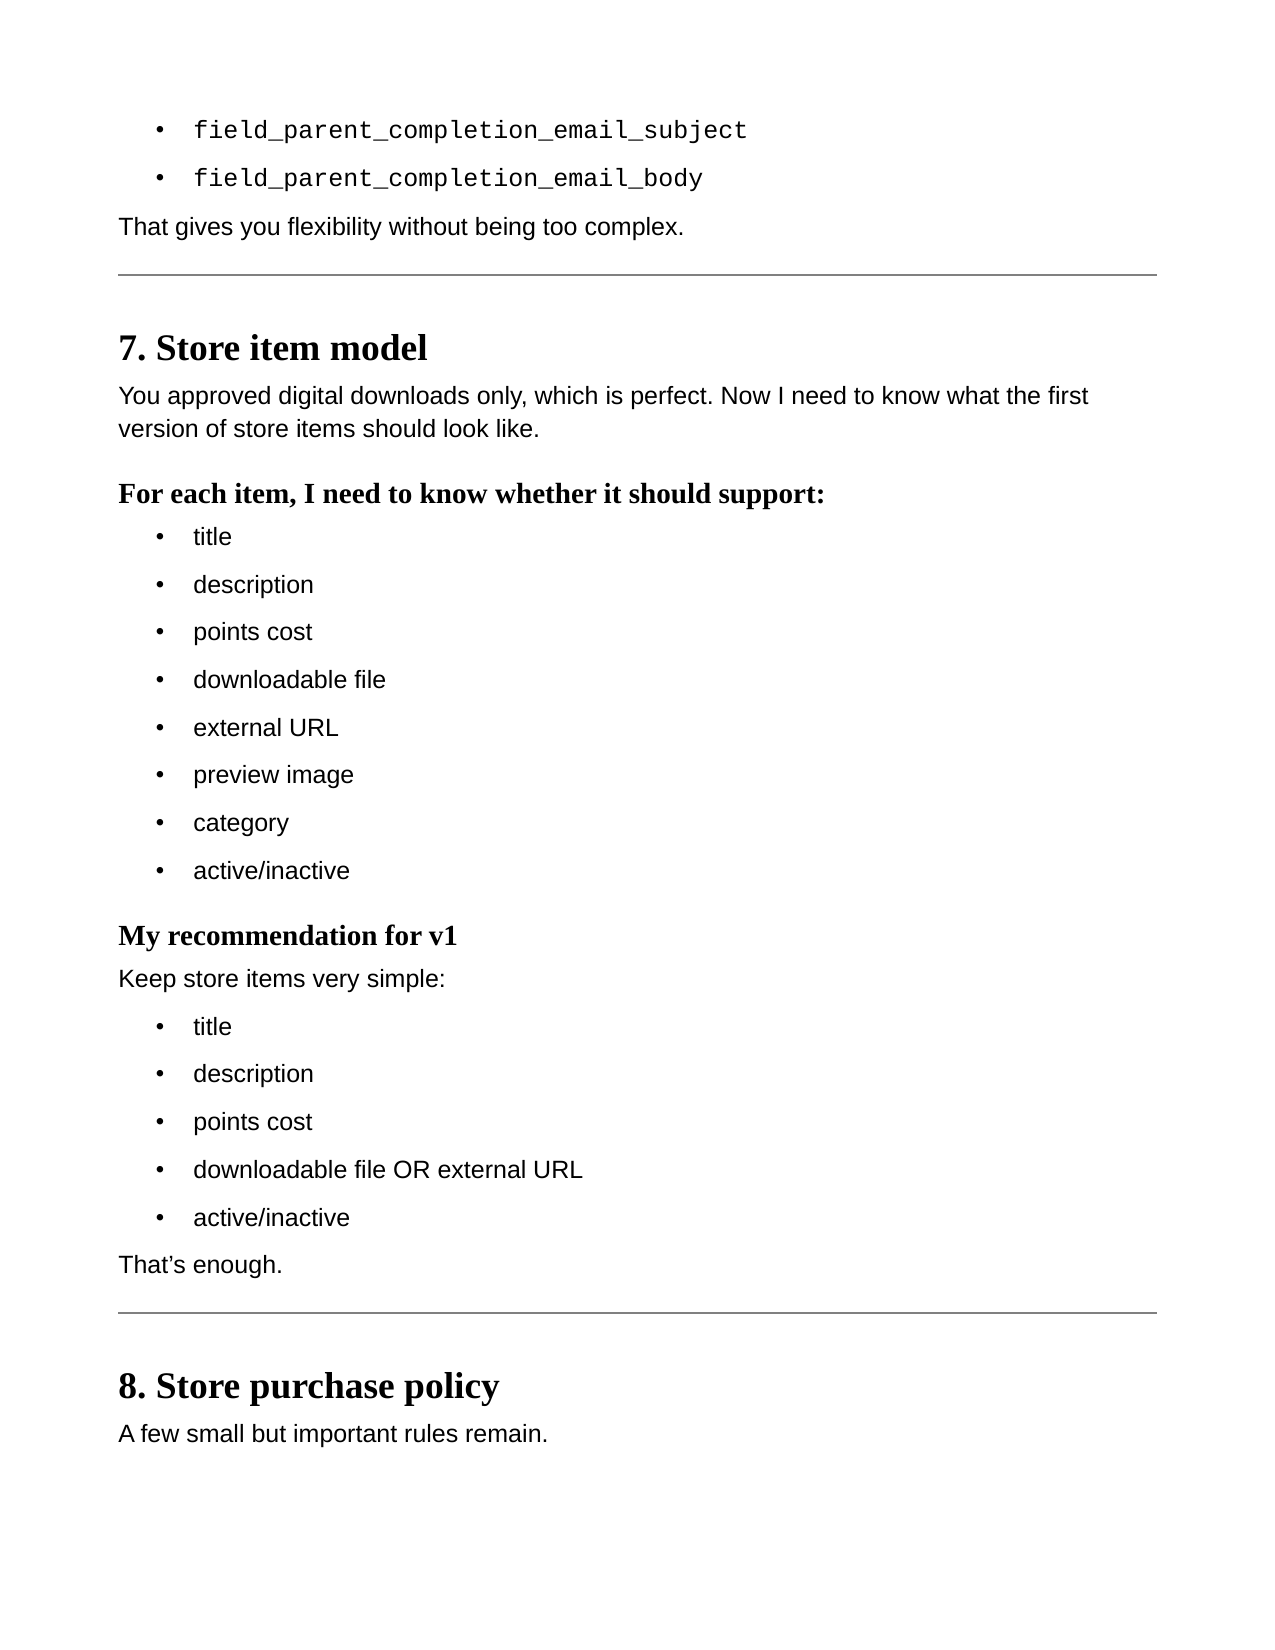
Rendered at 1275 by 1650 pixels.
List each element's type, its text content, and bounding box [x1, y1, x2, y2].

list field_parent_completion_email_subject [156, 118, 1157, 146]
list external URL [156, 713, 1157, 742]
subtitle 8. Store purchase policy [118, 1363, 1157, 1406]
list downloadable file OR external URL [156, 1155, 1157, 1184]
subtitle 7. Store item model [118, 325, 1157, 368]
list points cost [156, 1107, 1157, 1136]
list active/inactive [156, 1203, 1157, 1231]
subtitle My recommendation for v1 [118, 918, 1157, 952]
list points cost [156, 617, 1157, 646]
list preview image [156, 760, 1157, 789]
text That gives you flexibility without being too complex. [118, 212, 1157, 241]
list downloadable file [156, 665, 1157, 694]
list description [156, 1059, 1157, 1088]
list category [156, 808, 1157, 837]
text A few small but important rules remain. [118, 1419, 1157, 1447]
text You approved digital downloads only, which is perfect. Now I need to know what the first version of store items should look like. [118, 381, 1157, 442]
list active/inactive [156, 856, 1157, 885]
text Keep store items very simple: [118, 964, 1157, 993]
subtitle For each item, I need to know whether it should support: [118, 476, 1157, 509]
list title [156, 1012, 1157, 1041]
text That’s enough. [118, 1250, 1157, 1279]
list title [156, 522, 1157, 551]
list field_parent_completion_email_body [156, 165, 1157, 193]
list description [156, 569, 1157, 598]
